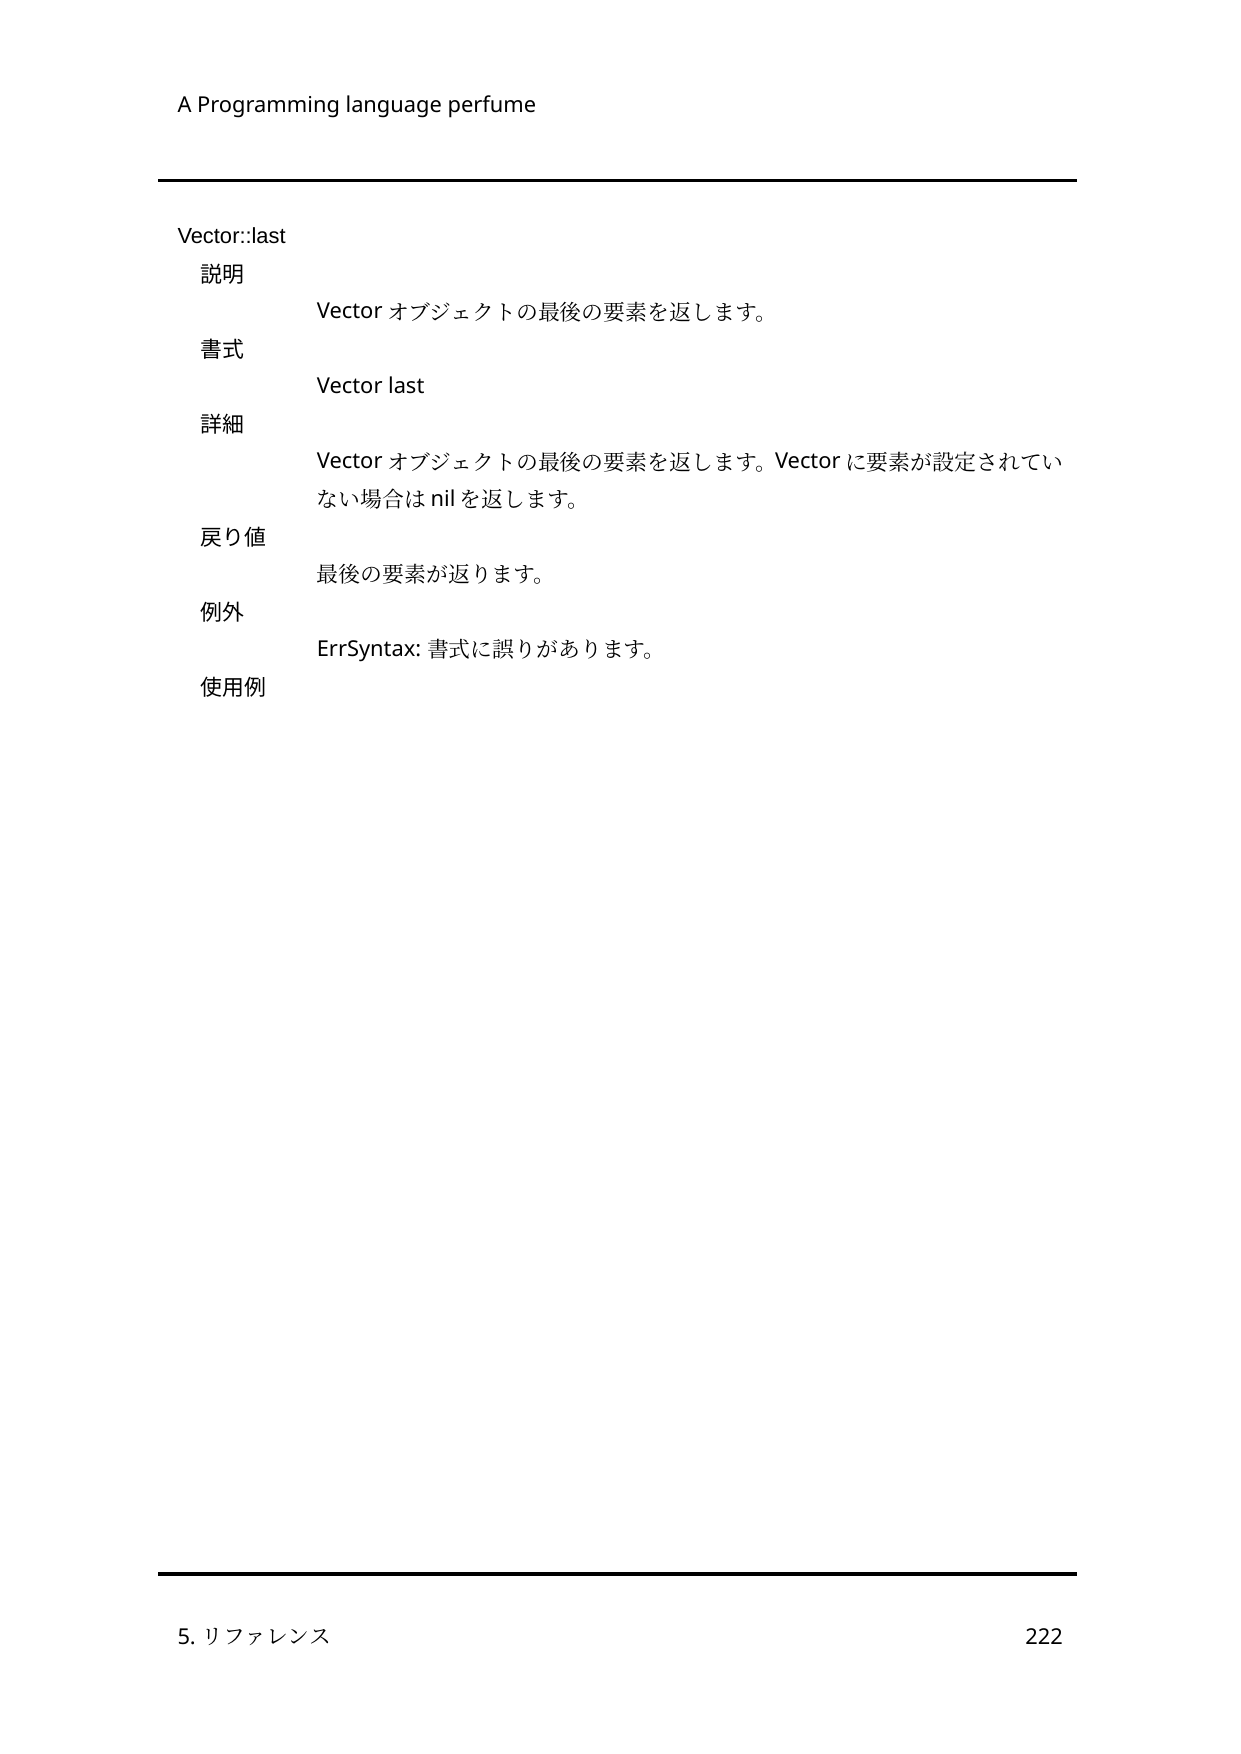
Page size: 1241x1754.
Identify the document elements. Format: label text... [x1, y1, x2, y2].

table_cell 詳細 [200, 404, 317, 517]
table_cell 例外 [200, 592, 317, 667]
table_header 説明 [200, 254, 317, 329]
subtitle Vector::last [177, 217, 1063, 254]
table_cell [317, 667, 1063, 742]
table_cell 戻り値 [200, 517, 317, 592]
table_cell ErrSyntax: 書式に誤りがあります。 [317, 592, 1063, 667]
table_cell Vectorオブジェクトの最後の要素を返します。Vectorに要素が設定されていない場合はnilを返します。 [317, 404, 1063, 517]
table_cell Vector last [317, 329, 1063, 404]
table_header Vectorオブジェクトの最後の要素を返します。 [317, 254, 1063, 329]
table_cell 書式 [200, 329, 317, 404]
table_cell 最後の要素が返ります。 [317, 517, 1063, 592]
table_cell 使用例 [200, 667, 317, 742]
